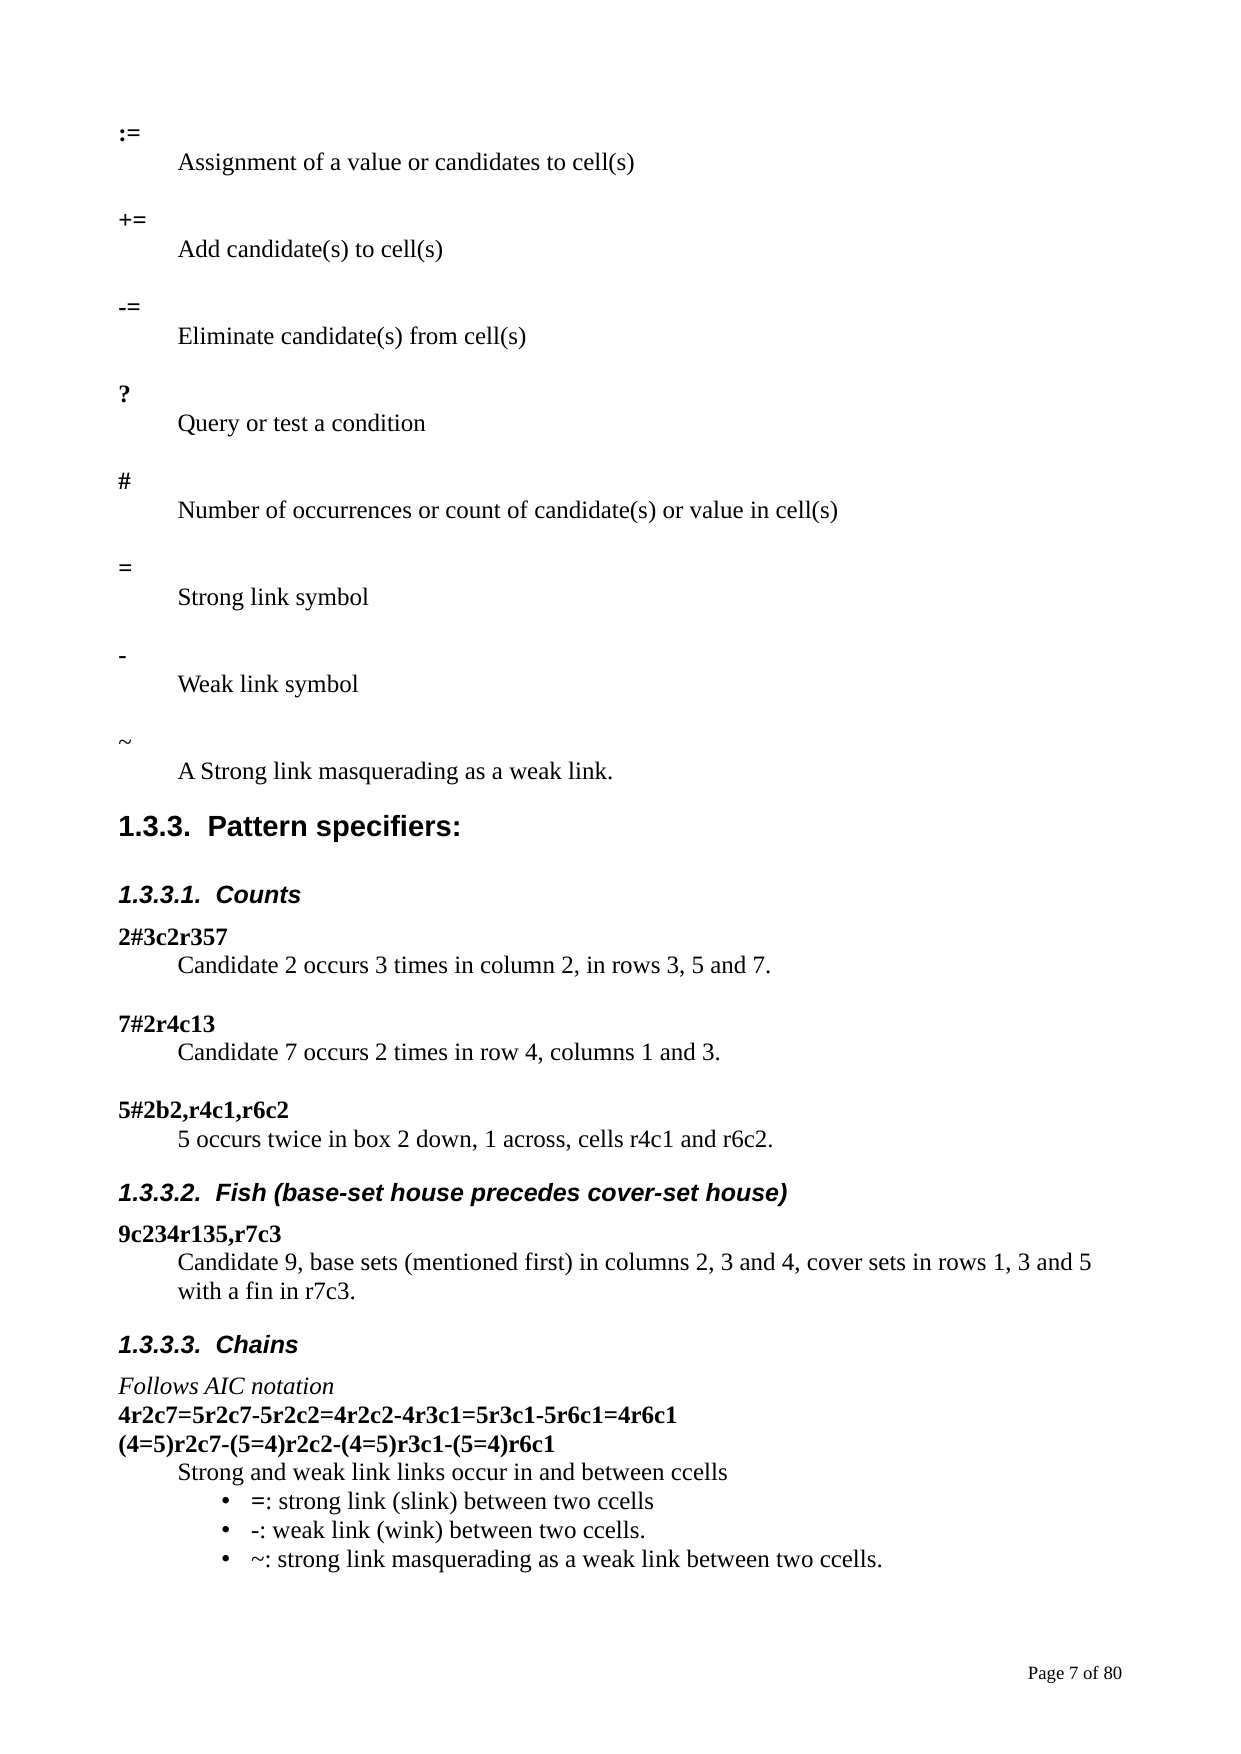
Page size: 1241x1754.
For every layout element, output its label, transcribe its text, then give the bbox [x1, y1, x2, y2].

list Add candidate(s) to cell(s) [177, 234, 1122, 263]
list 5 occurs twice in box 2 down, 1 across, cells r4c1 and r6c2. [177, 1124, 1122, 1152]
subtitle # [118, 466, 1122, 495]
subtitle Counts [118, 881, 1122, 909]
subtitle 5#2b2,r4c1,r6c2 [118, 1095, 1122, 1124]
subtitle (4=5)r2c7-(5=4)r2c2-(4=5)r3c1-(5=4)r6c1 [118, 1429, 1122, 1457]
list Number of occurrences or count of candidate(s) or value in cell(s) [177, 495, 1122, 523]
subtitle 7#2r4c13 [118, 1009, 1122, 1037]
list A Strong link masquerading as a weak link. [177, 756, 1122, 784]
subtitle ? [118, 379, 1122, 408]
list =: strong link (slink) between two ccells [221, 1486, 1122, 1515]
list Candidate 7 occurs 2 times in row 4, columns 1 and 3. [177, 1037, 1122, 1066]
subtitle - [118, 640, 1122, 669]
list -: weak link (wink) between two ccells. [221, 1515, 1122, 1544]
list Weak link symbol [177, 669, 1122, 697]
subtitle Pattern specifiers: [118, 809, 1122, 843]
subtitle 9c234r135,r7c3 [118, 1219, 1122, 1247]
list Assignment of a value or candidates to cell(s) [177, 147, 1122, 176]
list Query or test a condition [177, 408, 1122, 437]
subtitle ~ [118, 727, 1122, 756]
list Candidate 9, base sets (mentioned first) in columns 2, 3 and 4, cover sets in rows 1, 3 and 5 with a fin in r7c3. [177, 1247, 1122, 1305]
list Strong and weak link links occur in and between ccells [177, 1457, 1122, 1486]
list Strong link symbol [177, 582, 1122, 611]
subtitle -= [118, 292, 1122, 321]
subtitle Fish (base-set house precedes cover-set house) [118, 1177, 1122, 1206]
subtitle 4r2c7=5r2c7-5r2c2=4r2c2-4r3c1=5r3c1-5r6c1=4r6c1 [118, 1400, 1122, 1429]
subtitle += [118, 205, 1122, 234]
list Eliminate candidate(s) from cell(s) [177, 321, 1122, 349]
subtitle Chains [118, 1330, 1122, 1359]
subtitle = [118, 553, 1122, 582]
list Candidate 2 occurs 3 times in column 2, in rows 3, 5 and 7. [177, 951, 1122, 979]
subtitle 2#3c2r357 [118, 922, 1122, 951]
list ~: strong link masquerading as a weak link between two ccells. [221, 1544, 1122, 1572]
subtitle := [118, 118, 1122, 147]
text Follows AIC notation [118, 1371, 1122, 1400]
